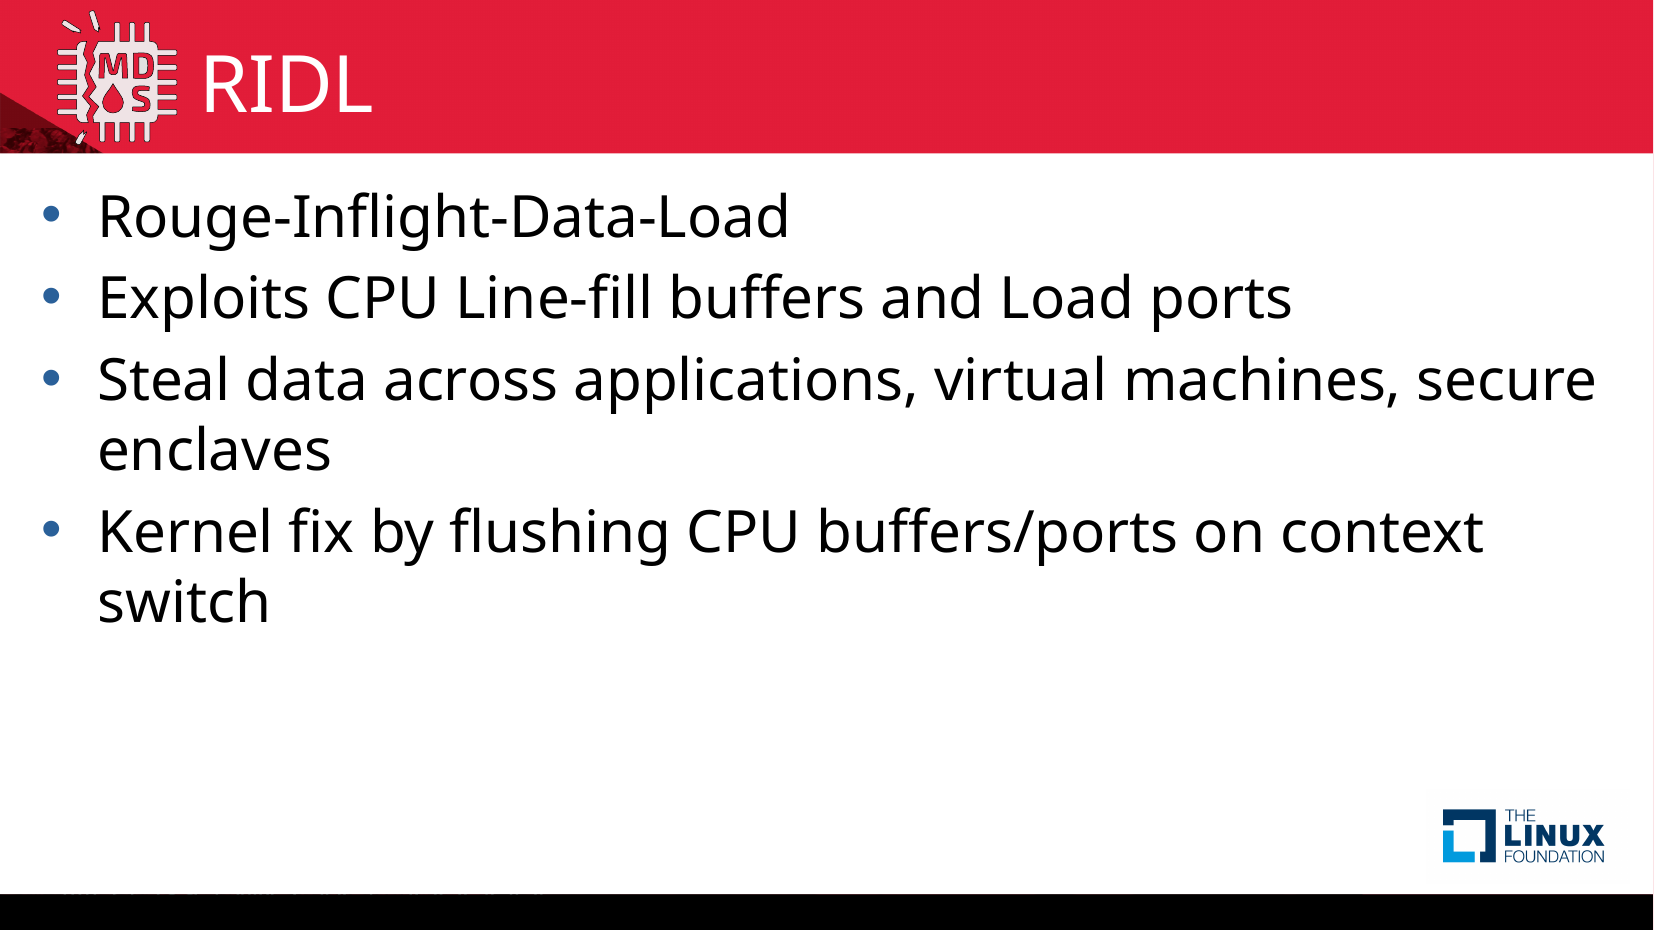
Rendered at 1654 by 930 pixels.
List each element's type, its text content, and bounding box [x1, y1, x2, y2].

picture [0, 0, 1654, 930]
picture [1490, 791, 1553, 868]
title RIDL [203, 8, 1551, 154]
list Rouge-Inflight-Data-Load Exploits CPU Line-fill buffers and Load ports Steal data across applications, virtual machines, secure enclaves Kernel fix by flushing CPU buffers/ports on context switch [25, 171, 1651, 786]
